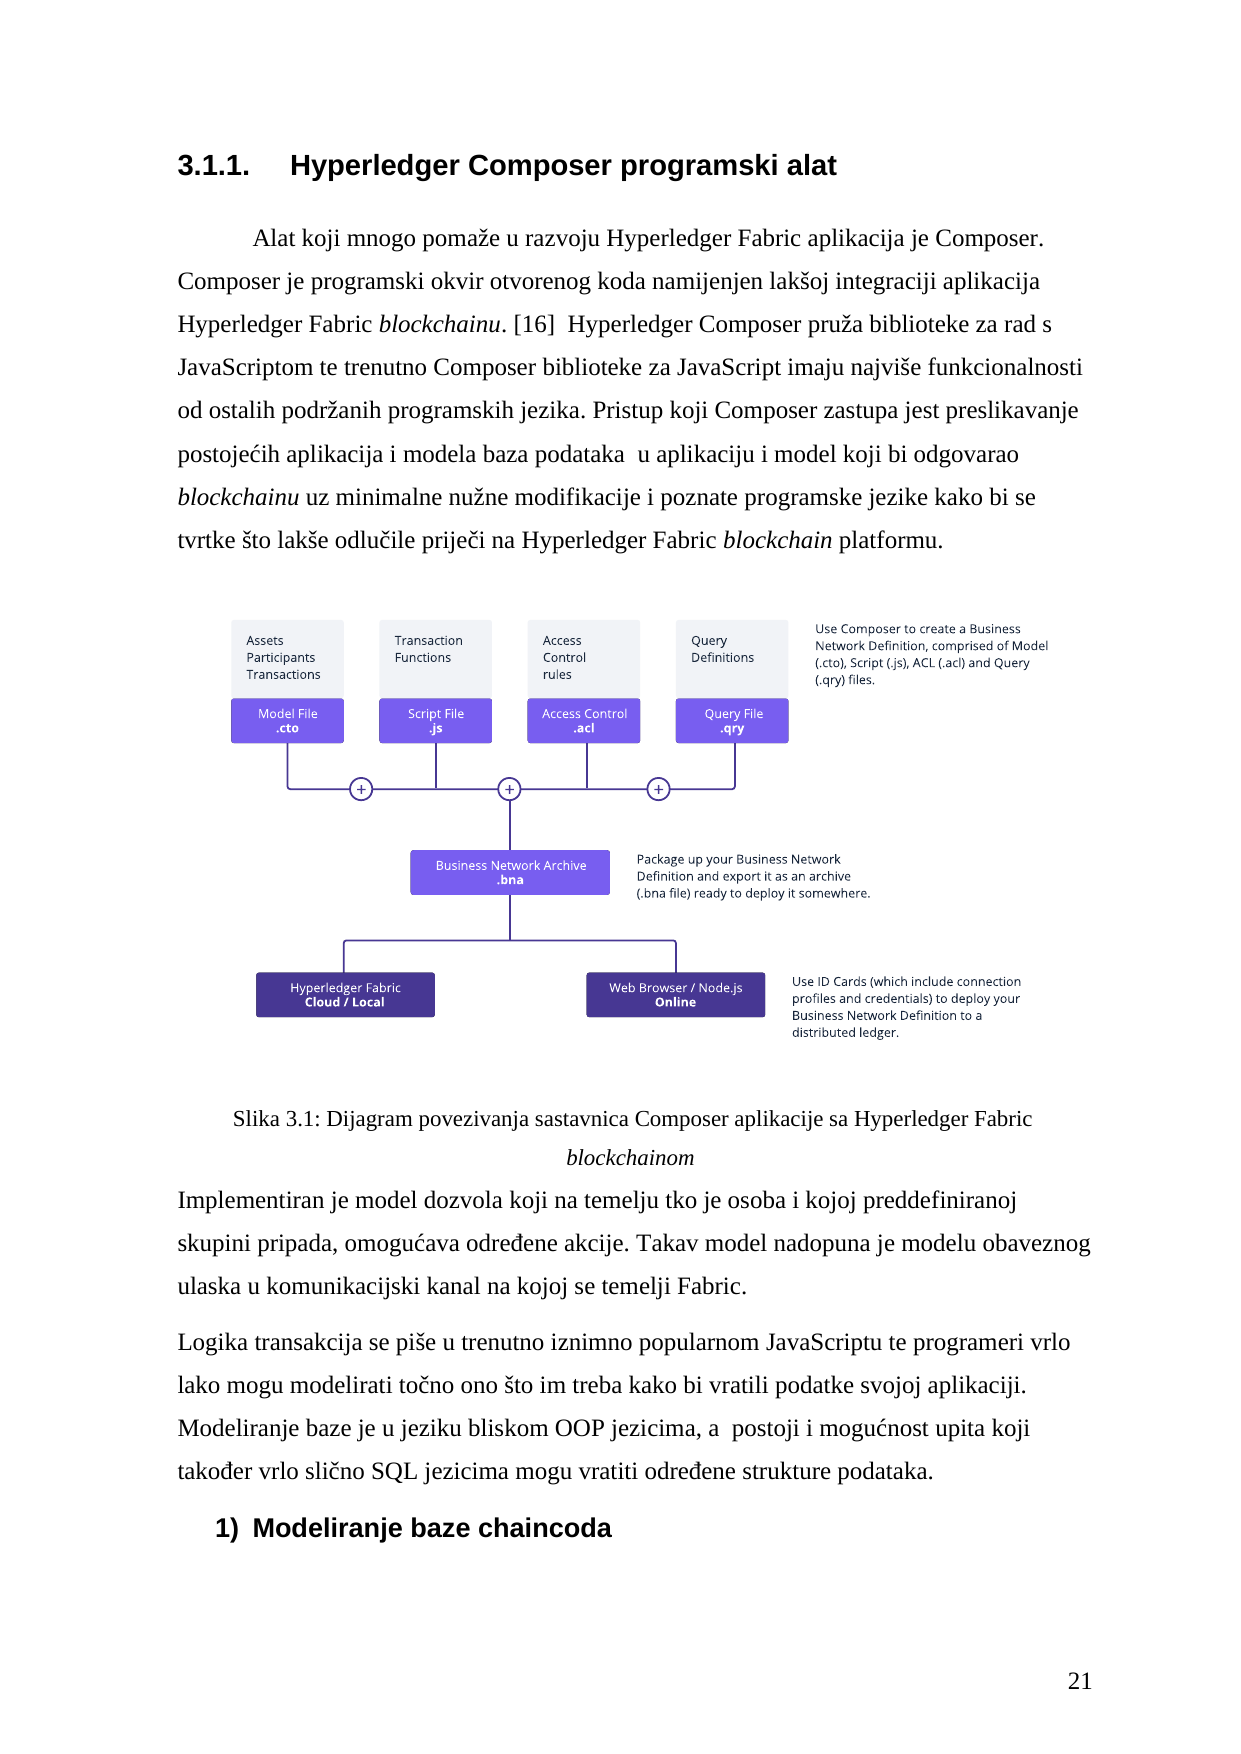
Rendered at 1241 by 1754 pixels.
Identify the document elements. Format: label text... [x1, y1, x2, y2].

text Implementiran je model dozvola koji na temelju tko je osoba i kojoj preddefiniranoj skupini pripada, omogućava određene akcije. Takav model nadopuna je modelu obaveznog ulaska u komunikacijski kanal na kojoj se temelji Fabric. [177, 581, 1092, 1300]
text Alat koji mnogo pomaže u razvoju Hyperledger Fabric aplikacija je Composer. Composer je programski okvir otvorenog koda namijenjen lakšoj integraciji aplikacija Hyperledger Fabric blockchainu. [16] Hyperledger Composer pruža biblioteke za rad s JavaScriptom te trenutno Composer biblioteke za JavaScript imaju najviše funkcionalnosti od ostalih podržanih programskih jezika. Pristup koji Composer zastupa jest preslikavanje postojećih aplikacija i modela baza podataka u aplikaciju i model koji bi odgovarao blockchainu uz minimalne nužne modifikacije i poznate programske jezike kako bi se tvrtke što lakše odlučile priječi na Hyperledger Fabric blockchain platformu. [177, 223, 1092, 554]
text Slika 3.1: Dijagram povezivanja sastavnica Composer aplikacije sa Hyperledger Fabric blockchainom [175, 570, 1091, 1171]
text Logika transakcija se piše u trenutno iznimno popularnom JavaScriptu te programeri vrlo lako mogu modelirati točno ono što im treba kako bi vratili podatke svojoj aplikaciji. Modeliranje baze je u jeziku bliskom OOP jezicima, a postoji i mogućnost upita koji također vrlo slično SQL jezicima mogu vratiti određene strukture podataka. [177, 1327, 1092, 1485]
subtitle Hyperledger Composer programski alat [177, 148, 1092, 181]
list Modeliranje baze chaincoda [215, 1512, 1092, 1543]
